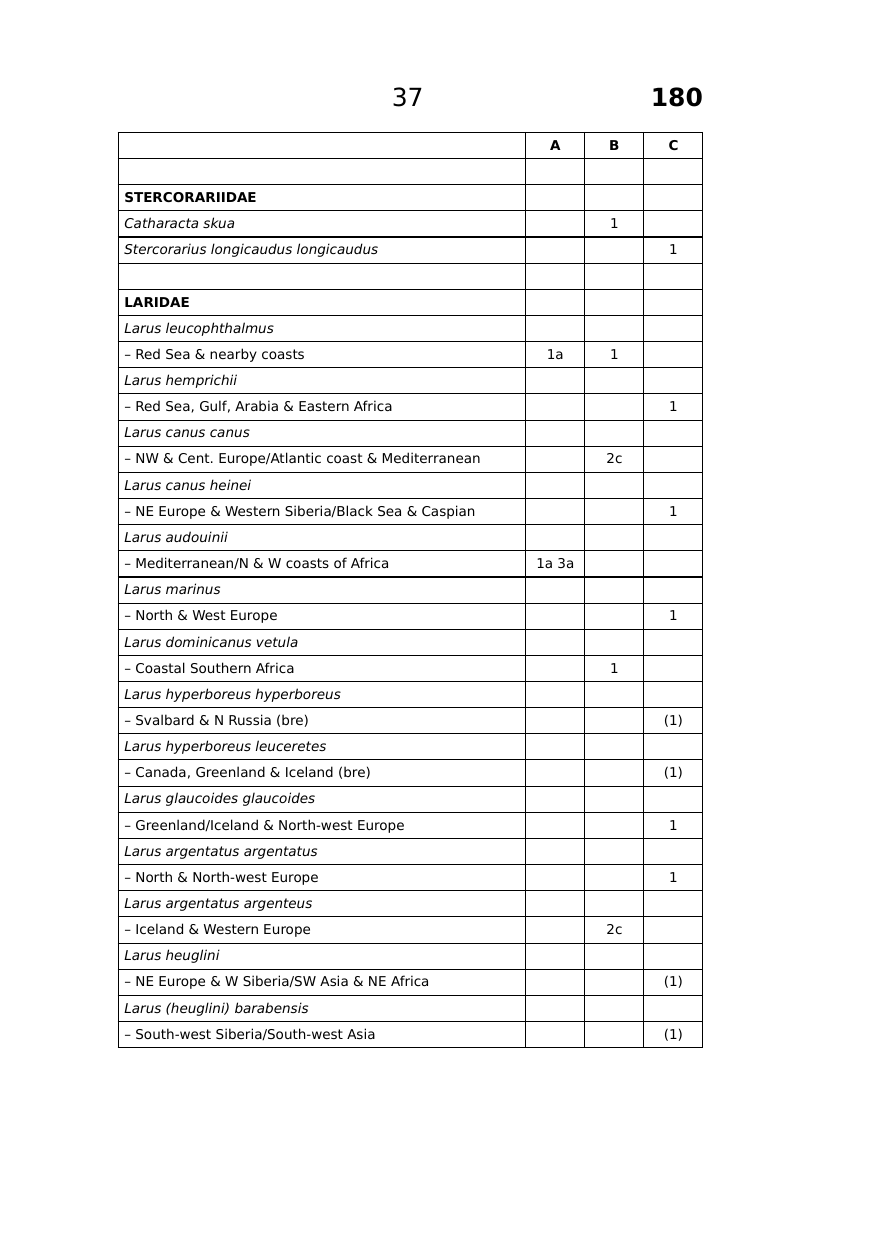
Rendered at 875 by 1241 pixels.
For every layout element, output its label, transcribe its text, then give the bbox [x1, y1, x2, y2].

table_header A [526, 133, 584, 158]
table_cell [644, 578, 702, 602]
table_cell [526, 630, 584, 655]
table_cell [644, 185, 702, 210]
table_cell [644, 734, 702, 759]
table_cell Catharacta skua [119, 211, 525, 236]
table_cell 1 [644, 604, 702, 629]
table_cell [526, 525, 584, 550]
table_cell Larus (heuglini) barabensis [119, 996, 525, 1021]
table_cell [526, 473, 584, 498]
table_header [119, 133, 525, 158]
table_cell LARIDAE [119, 290, 525, 315]
table_cell 1 [644, 238, 702, 263]
table_cell [526, 891, 584, 916]
table_cell [526, 944, 584, 968]
table_cell [526, 290, 584, 315]
table_cell [644, 211, 702, 236]
table_cell Larus marinus [119, 578, 525, 602]
table_cell Larus heuglini [119, 944, 525, 968]
table_cell [526, 604, 584, 629]
table_cell [585, 551, 643, 576]
table_cell 1 [585, 656, 643, 681]
table_cell [585, 238, 643, 263]
table_cell [585, 970, 643, 995]
table_cell – North & North-west Europe [119, 865, 525, 890]
table_cell Larus argentatus argentatus [119, 839, 525, 864]
table_cell [526, 394, 584, 419]
table_cell – North & West Europe [119, 604, 525, 629]
table_cell [585, 1022, 643, 1047]
table_cell [644, 630, 702, 655]
table_cell Larus leucophthalmus [119, 316, 525, 341]
table_cell [585, 290, 643, 315]
table_cell (1) [644, 708, 702, 733]
table_cell [526, 865, 584, 890]
table_cell [526, 368, 584, 393]
table_cell [644, 447, 702, 472]
table_cell [585, 421, 643, 446]
table_header B [585, 133, 643, 158]
table_cell – Mediterranean/N & W coasts of Africa [119, 551, 525, 576]
table_cell – NW & Cent. Europe/Atlantic coast & Mediterranean [119, 447, 525, 472]
table_cell [644, 682, 702, 707]
table_cell (1) [644, 1022, 702, 1047]
table_cell [526, 682, 584, 707]
table_cell [585, 891, 643, 916]
table_cell [526, 159, 584, 184]
table_cell 1a 3a [526, 551, 584, 576]
table_cell Larus canus heinei [119, 473, 525, 498]
table_cell [644, 917, 702, 942]
table_cell [585, 813, 643, 838]
table_cell [526, 787, 584, 812]
table_cell [585, 787, 643, 812]
table_cell [585, 185, 643, 210]
table_cell – Red Sea, Gulf, Arabia & Eastern Africa [119, 394, 525, 419]
table_cell [526, 760, 584, 786]
table_cell 1a [526, 342, 584, 367]
table_cell [526, 734, 584, 759]
table_cell [526, 264, 584, 289]
table_cell [526, 185, 584, 210]
table_cell [585, 734, 643, 759]
table_cell – Canada, Greenland & Iceland (bre) [119, 760, 525, 786]
table_cell – Coastal Southern Africa [119, 656, 525, 681]
table_cell [644, 264, 702, 289]
table_cell [526, 708, 584, 733]
table_cell 1 [644, 499, 702, 524]
table_cell [526, 316, 584, 341]
table_cell Stercorarius longicaudus longicaudus [119, 238, 525, 263]
table_cell [644, 656, 702, 681]
table_cell (1) [644, 760, 702, 786]
table_cell [585, 839, 643, 864]
table_cell [526, 499, 584, 524]
table_cell [526, 578, 584, 602]
table_cell [526, 1022, 584, 1047]
table_cell [644, 996, 702, 1021]
table_cell – Iceland & Western Europe [119, 917, 525, 942]
table_cell [585, 525, 643, 550]
table_cell [644, 316, 702, 341]
table_cell – South-west Siberia/South-west Asia [119, 1022, 525, 1047]
table_cell [644, 839, 702, 864]
table_cell [585, 682, 643, 707]
table_cell [526, 656, 584, 681]
table_cell [644, 525, 702, 550]
table_cell [526, 813, 584, 838]
table_cell [526, 238, 584, 263]
table_cell Larus dominicanus vetula [119, 630, 525, 655]
table_cell [644, 551, 702, 576]
table_cell [585, 996, 643, 1021]
table_cell Larus argentatus argenteus [119, 891, 525, 916]
table_cell – Greenland/Iceland & North-west Europe [119, 813, 525, 838]
table_cell [585, 865, 643, 890]
table_cell 1 [644, 865, 702, 890]
table_cell – NE Europe & W Siberia/SW Asia & NE Africa [119, 970, 525, 995]
table_cell [526, 996, 584, 1021]
table_cell [526, 917, 584, 942]
table_cell [644, 944, 702, 968]
table_cell 1 [644, 394, 702, 419]
table_cell [119, 264, 525, 289]
table_cell [644, 891, 702, 916]
table_cell STERCORARIIDAE [119, 185, 525, 210]
table_cell [526, 447, 584, 472]
table_cell [585, 316, 643, 341]
table_cell [644, 342, 702, 367]
table_cell [644, 368, 702, 393]
table_cell [585, 368, 643, 393]
table_cell Larus hyperboreus hyperboreus [119, 682, 525, 707]
table_cell 2c [585, 447, 643, 472]
table_cell Larus canus canus [119, 421, 525, 446]
table_cell [585, 630, 643, 655]
table_cell [585, 944, 643, 968]
table_cell [585, 264, 643, 289]
table_cell – Red Sea & nearby coasts [119, 342, 525, 367]
table_cell – Svalbard & N Russia (bre) [119, 708, 525, 733]
table_cell [526, 970, 584, 995]
table_cell Larus hemprichii [119, 368, 525, 393]
table_cell [526, 421, 584, 446]
table_cell [526, 211, 584, 236]
table_cell [585, 499, 643, 524]
table_cell [644, 787, 702, 812]
table_cell [585, 760, 643, 786]
table_cell [585, 604, 643, 629]
table_cell [526, 839, 584, 864]
table_cell [119, 159, 525, 184]
table_cell 1 [585, 211, 643, 236]
table_cell [585, 578, 643, 602]
table_cell [644, 290, 702, 315]
table_cell 2c [585, 917, 643, 942]
table_cell [644, 159, 702, 184]
table_cell [585, 159, 643, 184]
table_cell [644, 421, 702, 446]
table_cell Larus hyperboreus leuceretes [119, 734, 525, 759]
table_cell Larus glaucoides glaucoides [119, 787, 525, 812]
table_cell [644, 473, 702, 498]
table_cell [585, 708, 643, 733]
table_cell – NE Europe & Western Siberia/Black Sea & Caspian [119, 499, 525, 524]
table_cell 1 [644, 813, 702, 838]
table_header C [644, 133, 702, 158]
table_cell [585, 394, 643, 419]
table_cell (1) [644, 970, 702, 995]
table_cell 1 [585, 342, 643, 367]
table_cell Larus audouinii [119, 525, 525, 550]
table_cell [585, 473, 643, 498]
